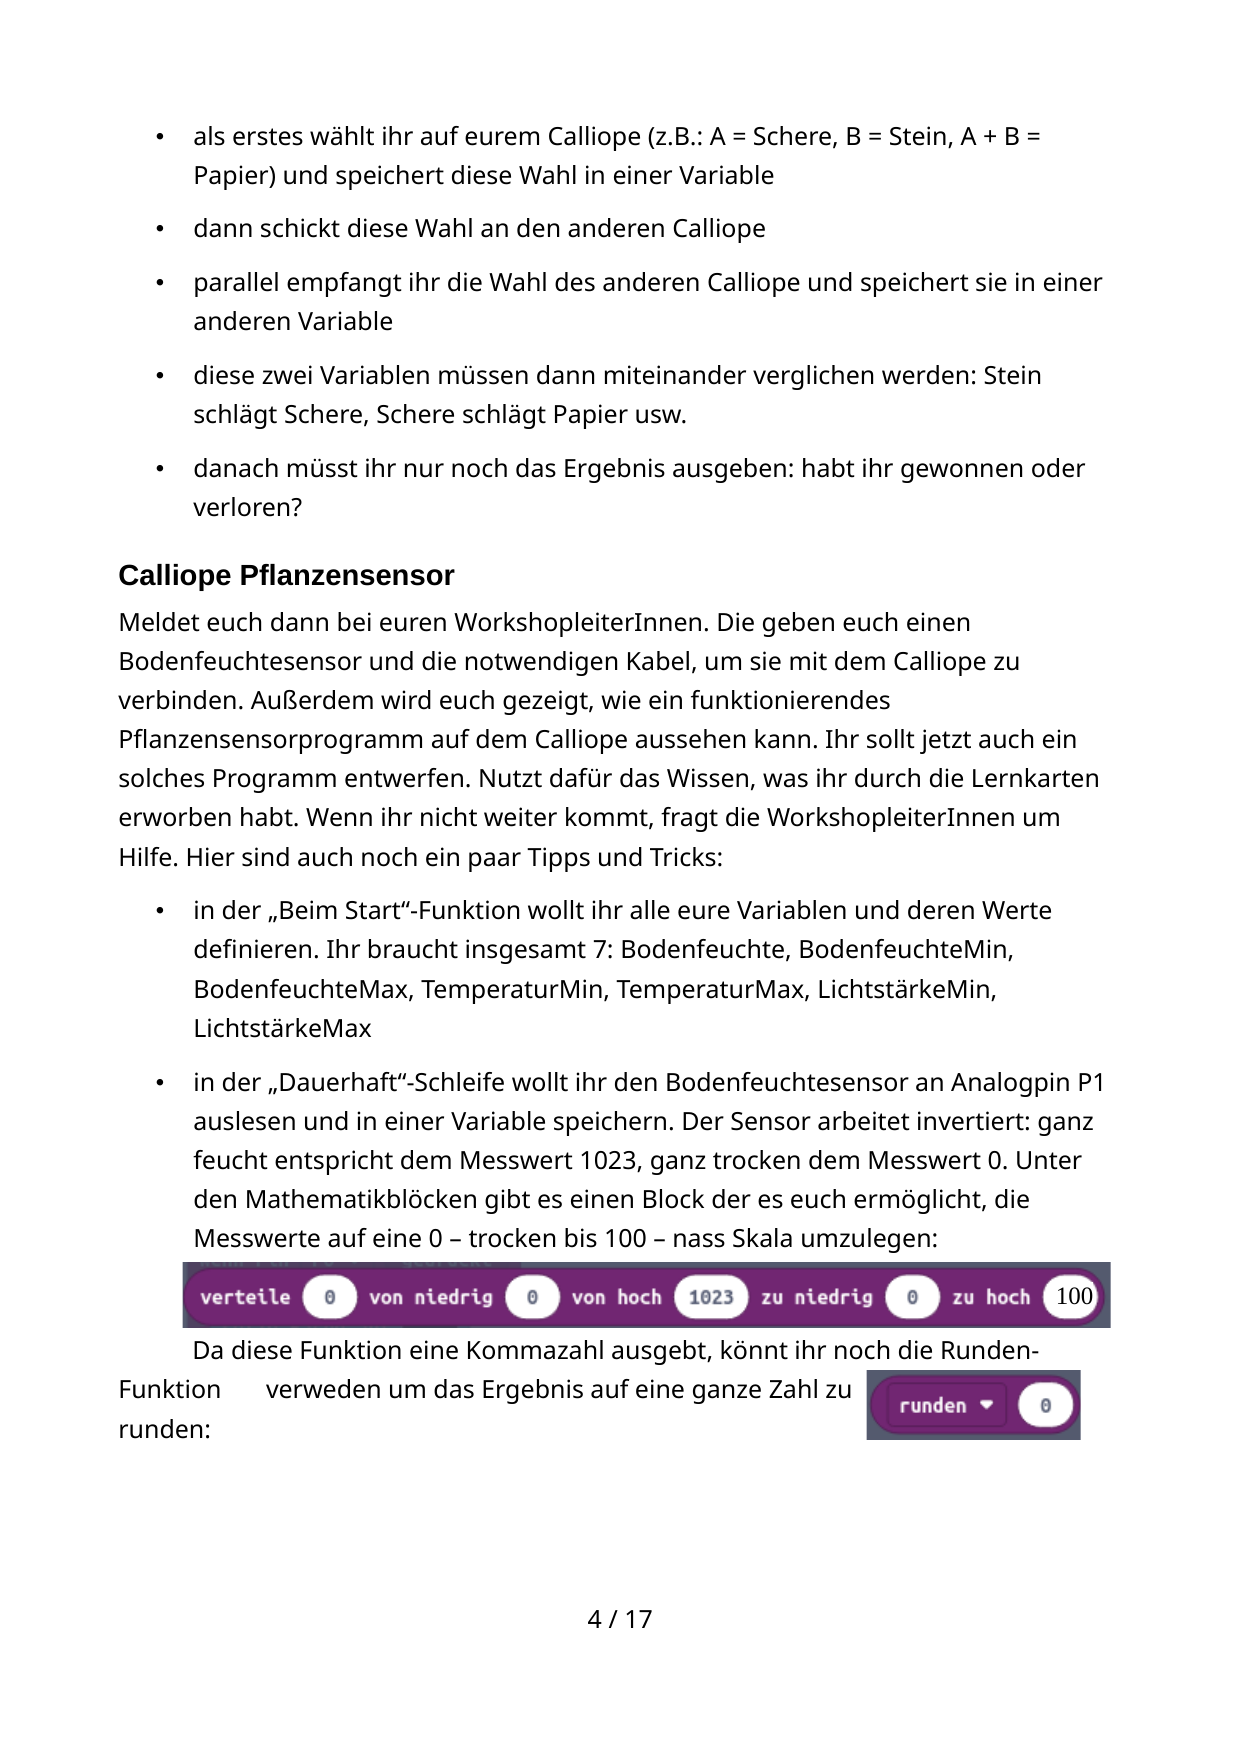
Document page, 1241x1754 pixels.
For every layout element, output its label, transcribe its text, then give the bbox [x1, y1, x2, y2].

subtitle Calliope Pflanzensensor [118, 558, 1122, 592]
text Meldet euch dann bei euren WorkshopleiterInnen. Die geben euch einen Bodenfeuchtesensor und die notwendigen Kabel, um sie mit dem Calliope zu verbinden. Außerdem wird euch gezeigt, wie ein funktionierendes Pflanzensensorprogramm auf dem Calliope aussehen kann. Ihr sollt jetzt auch ein solches Programm entwerfen. Nutzt dafür das Wissen, was ihr durch die Lernkarten erworben habt. Wenn ihr nicht weiter kommt, fragt die WorkshopleiterInnen um Hilfe. Hier sind auch noch ein paar Tipps und Tricks: [118, 604, 1122, 873]
picture [182, 1262, 1111, 1328]
picture [866, 1370, 1081, 1440]
list diese zwei Variablen müssen dann miteinander verglichen werden: Stein schlägt Schere, Schere schlägt Papier usw. [156, 358, 1122, 431]
list als erstes wählt ihr auf eurem Calliope (z.B.: A = Schere, B = Stein, A + B = Papier) und speichert diese Wahl in einer Variable [156, 118, 1122, 191]
text Da diese Funktion eine Kommazahl ausgebt, könnt ihr noch die Runden-Funktion verweden um das Ergebnis auf eine ganze Zahl zu runden: [118, 1274, 1122, 1445]
list in der „Beim Start“-Funktion wollt ihr alle eure Variablen und deren Werte definieren. Ihr braucht insgesamt 7: Bodenfeuchte, BodenfeuchteMin, BodenfeuchteMax, TemperaturMin, TemperaturMax, LichtstärkeMin, LichtstärkeMax [156, 893, 1122, 1044]
list in der „Dauerhaft“-Schleife wollt ihr den Bodenfeuchtesensor an Analogpin P1 auslesen und in einer Variable speichern. Der Sensor arbeitet invertiert: ganz feucht entspricht dem Messwert 1023, ganz trocken dem Messwert 0. Unter den Mathematikblöcken gibt es einen Block der es euch ermöglicht, die Messwerte auf eine 0 – trocken bis 100 – nass Skala umzulegen: [156, 1064, 1122, 1255]
list dann schickt diese Wahl an den anderen Calliope [156, 211, 1122, 245]
list parallel empfangt ihr die Wahl des anderen Calliope und speichert sie in einer anderen Variable [156, 265, 1122, 338]
list danach müsst ihr nur noch das Ergebnis ausgeben: habt ihr gewonnen oder verloren? [156, 451, 1122, 524]
